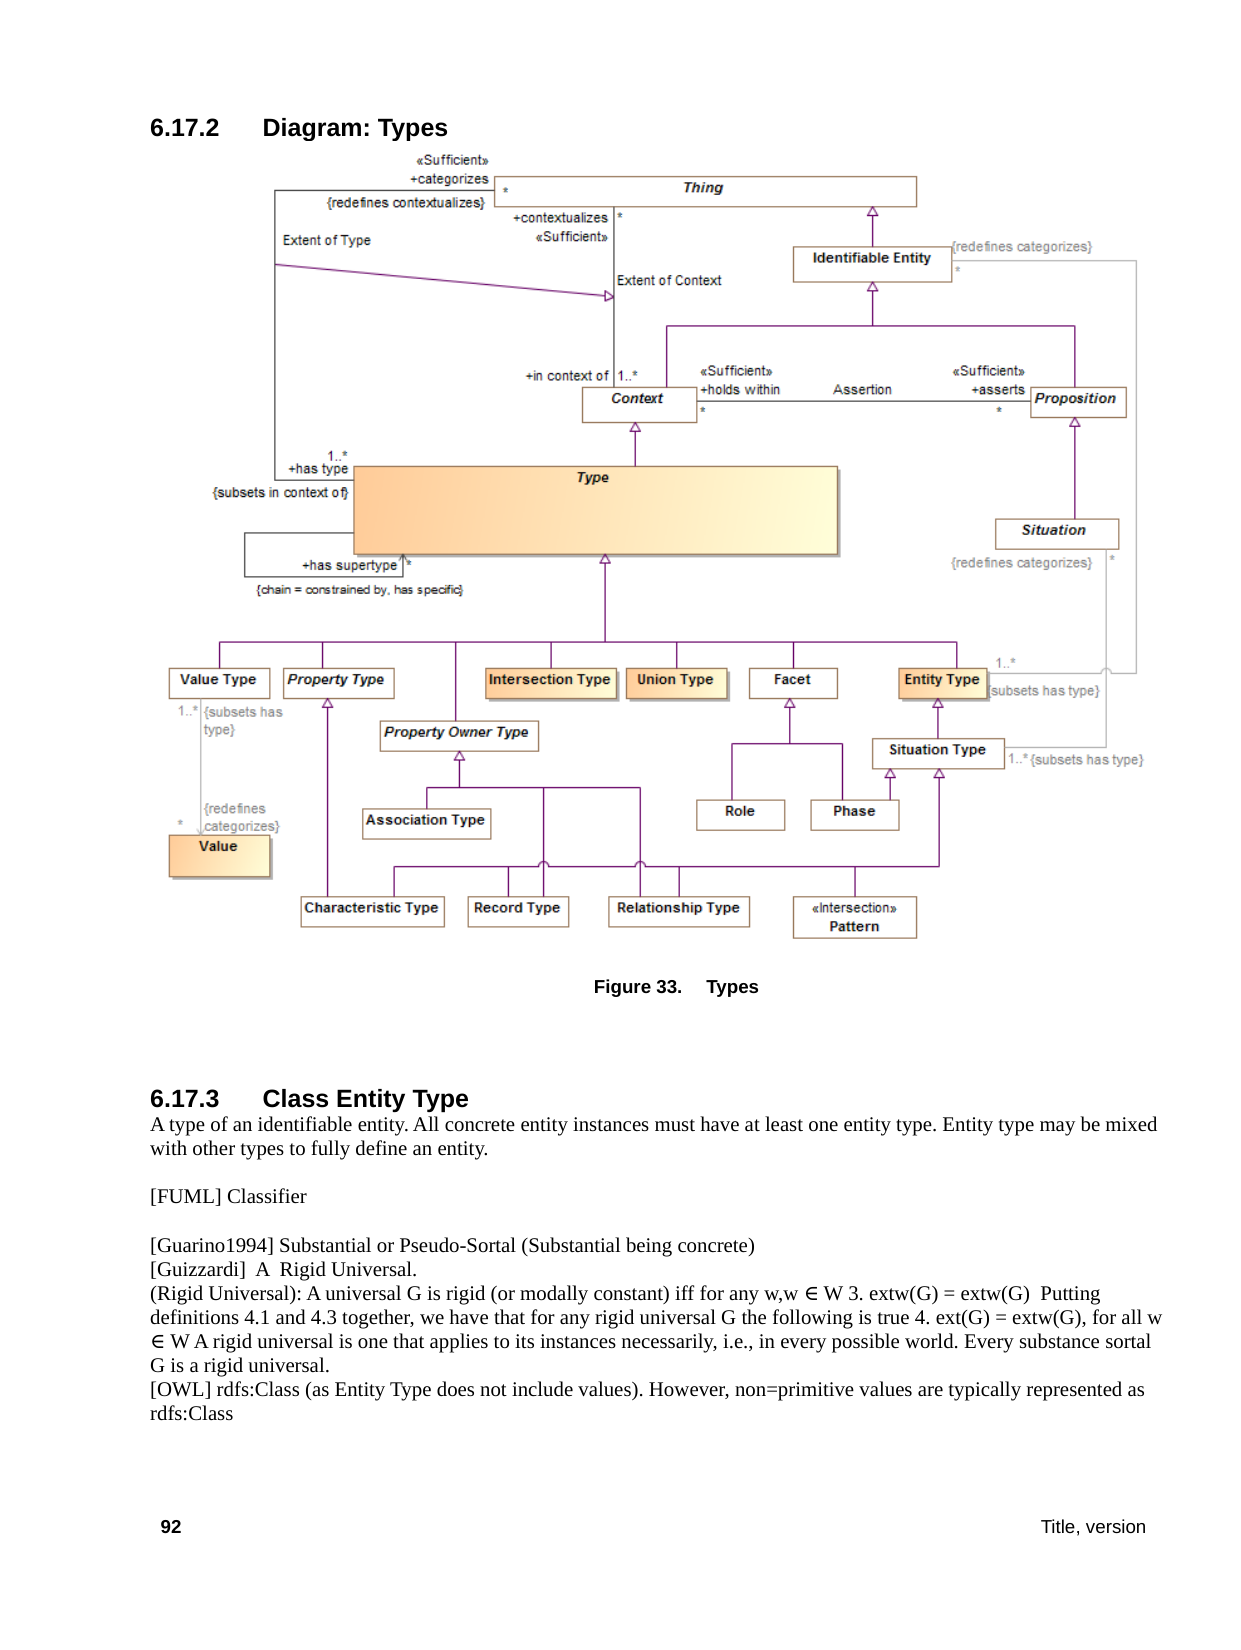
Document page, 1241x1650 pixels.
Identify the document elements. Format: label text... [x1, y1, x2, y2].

subtitle Class Entity Type [150, 1083, 1165, 1112]
subtitle Diagram: Types [150, 112, 1165, 141]
list Types [187, 976, 1165, 998]
picture [150, 141, 1166, 964]
text A type of an identifiable entity. All concrete entity instances must have at least one entity type. Entity type may be mixed with other types to fully define an entity. [FUML] Classifier [Guarino1994] Substantial or Pseudo-Sortal (Substantial being concrete) [Guizzardi] A Rigid Universal. (Rigid Universal): A universal G is rigid (or modally constant) iff for any w,w ∈ W 3. extw(G) = extw(G) Putting definitions 4.1 and 4.3 together, we have that for any rigid universal G the following is true 4. ext(G) = extw(G), for all w ∈ W A rigid universal is one that applies to its instances necessarily, i.e., in every possible world. Every substance sortal G is a rigid universal. [OWL] rdfs:Class (as Entity Type does not include values). However, non=primitive values are typically represented as rdfs:Class [150, 1112, 1165, 1425]
